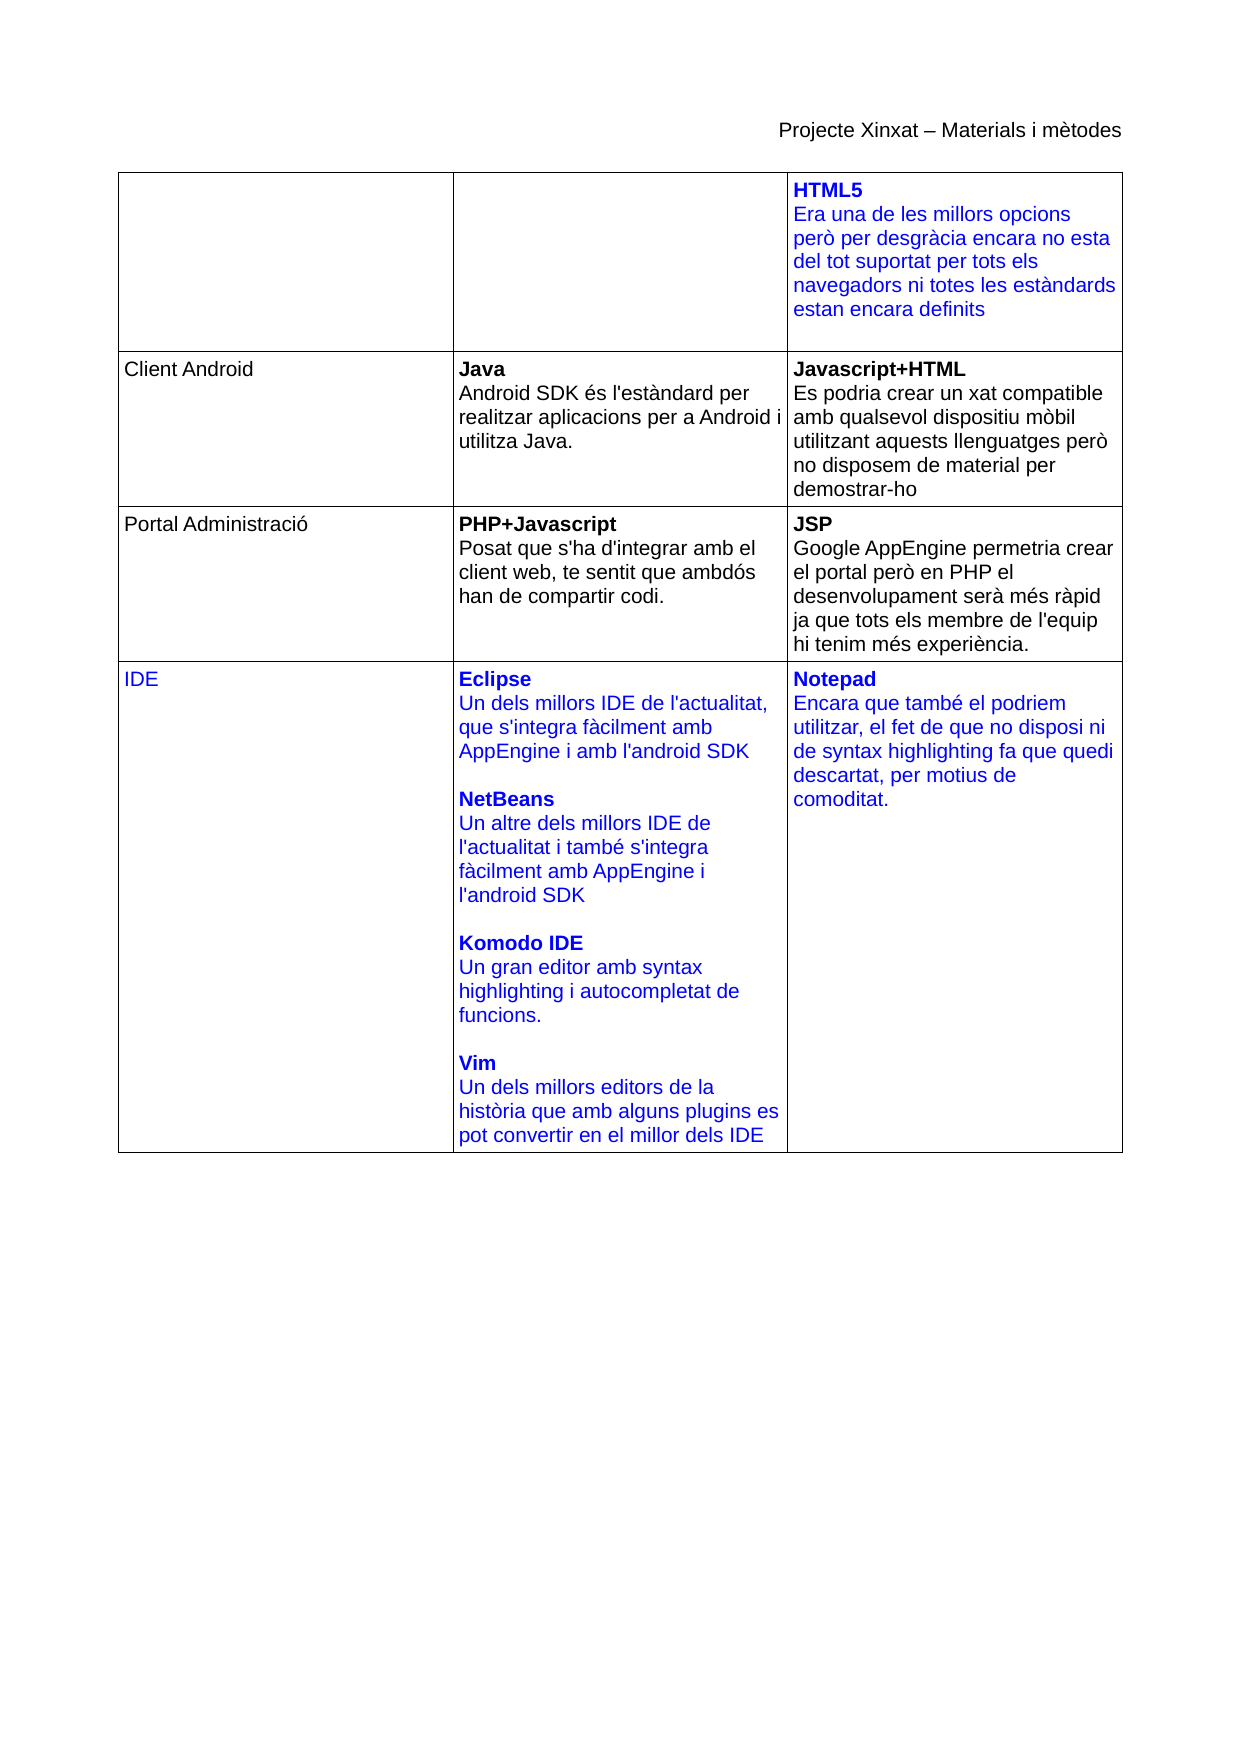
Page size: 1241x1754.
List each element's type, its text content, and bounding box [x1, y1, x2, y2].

table_cell Eclipse Un dels millors IDE de l'actualitat, que s'integra fàcilment amb AppEngine i amb l'android SDK NetBeans Un altre dels millors IDE de l'actualitat i també s'integra fàcilment amb AppEngine i l'android SDK Komodo IDE Un gran editor amb syntax highlighting i autocompletat de funcions. Vim Un dels millors editors de la història que amb alguns plugins es pot convertir en el millor dels IDE [454, 662, 787, 1152]
table_cell Java Android SDK és l'estàndard per realitzar aplicacions per a Android i utilitza Java. [454, 352, 787, 506]
table_cell IDE [119, 662, 453, 1152]
table_cell Client Android [119, 352, 453, 506]
table_cell Notepad Encara que també el podriem utilitzar, el fet de que no disposi ni de syntax highlighting fa que quedi descartat, per motius de comoditat. [788, 662, 1122, 1152]
table_cell JSP Google AppEngine permetria crear el portal però en PHP el desenvolupament serà més ràpid ja que tots els membre de l'equip hi tenim més experiència. [788, 507, 1122, 661]
table_cell [119, 173, 453, 351]
table_cell [454, 173, 787, 351]
table_cell Portal Administració [119, 507, 453, 661]
table_cell HTML5 Era una de les millors opcions però per desgràcia encara no esta del tot suportat per tots els navegadors ni totes les estàndards estan encara definits [788, 173, 1122, 351]
table_cell PHP+Javascript Posat que s'ha d'integrar amb el client web, te sentit que ambdós han de compartir codi. [454, 507, 787, 661]
table_cell Javascript+HTML Es podria crear un xat compatible amb qualsevol dispositiu mòbil utilitzant aquests llenguatges però no disposem de material per demostrar-ho [788, 352, 1122, 506]
